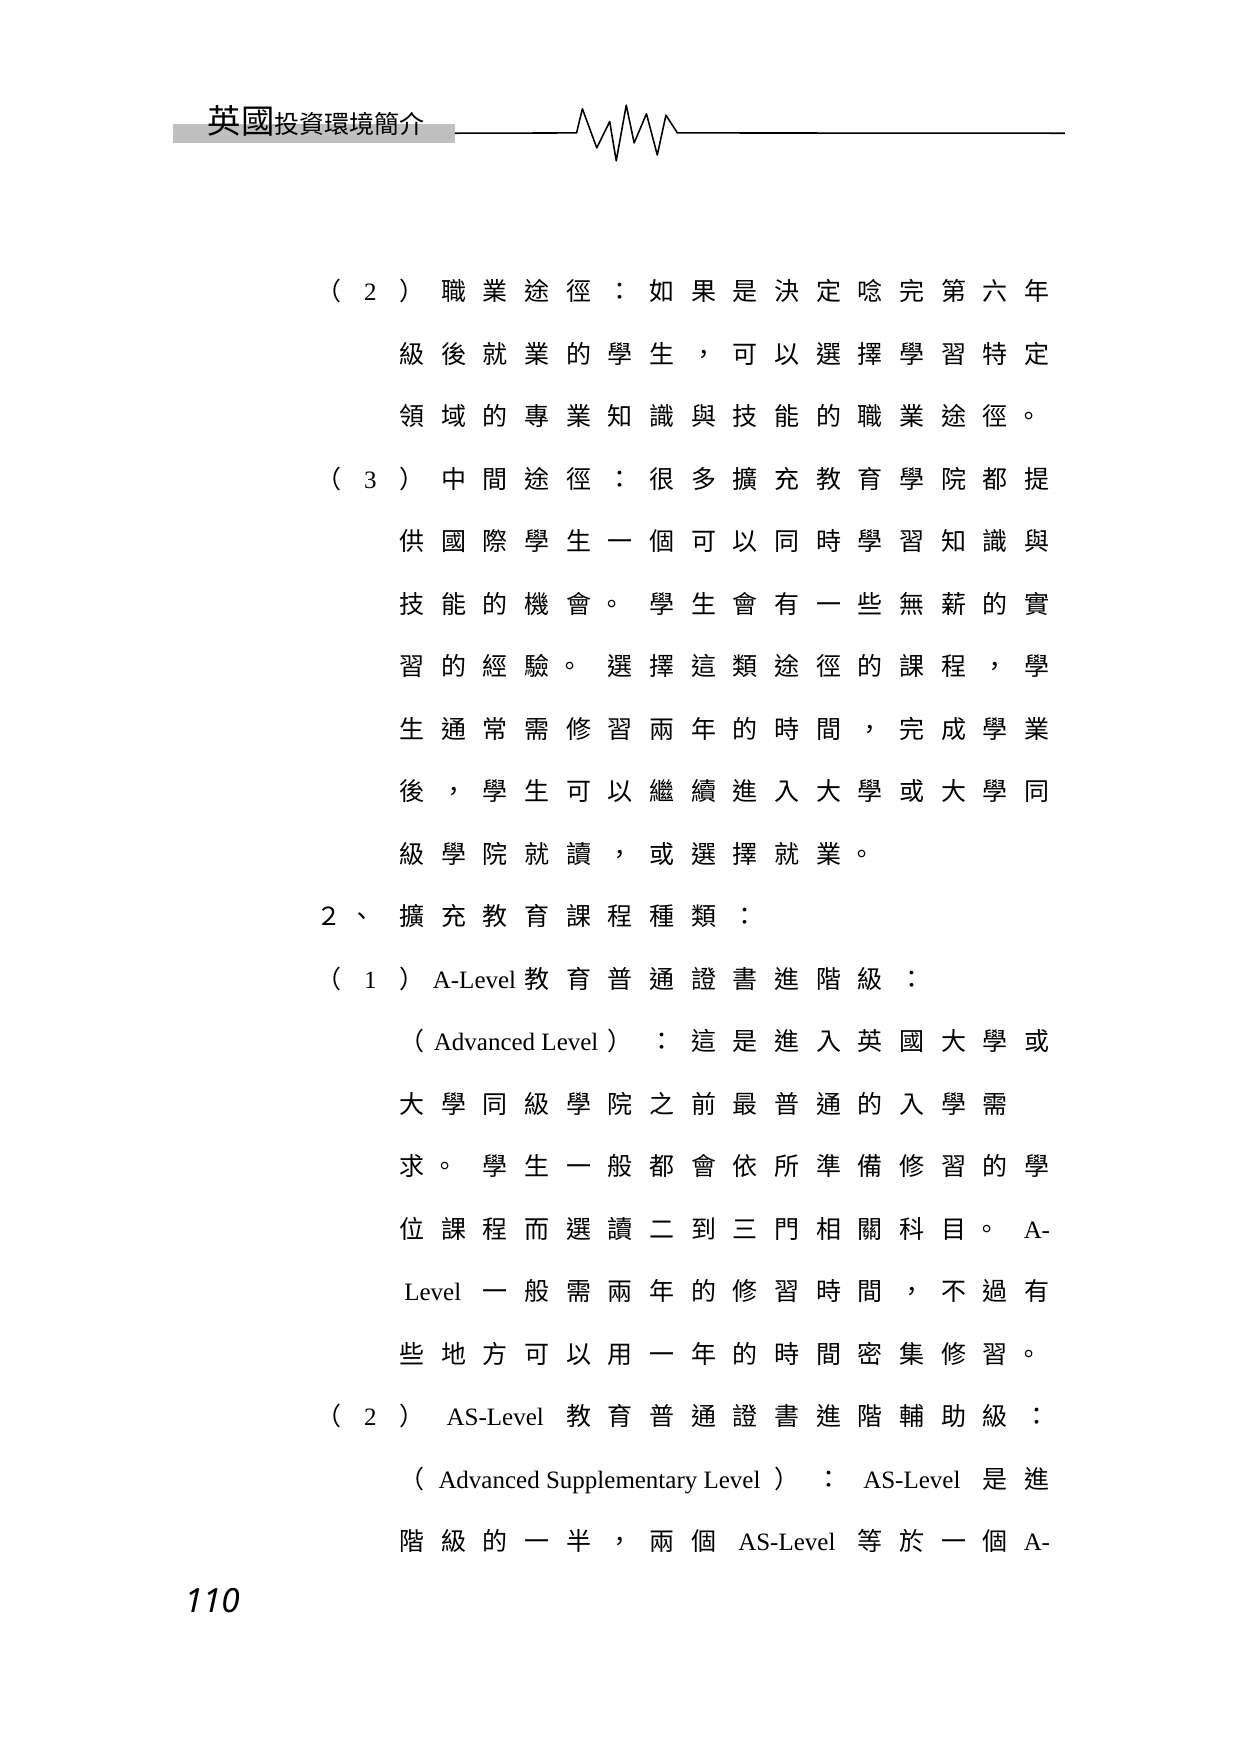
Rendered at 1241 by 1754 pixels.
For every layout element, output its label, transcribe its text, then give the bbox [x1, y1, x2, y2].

text （2）職業途徑：如果是決定唸完第六年級後就業的學生，可以選擇學習特定領域的專業知識與技能的職業途徑。 [306, 250, 1058, 438]
text （3）中間途徑：很多擴充教育學院都提供國際學生一個可以同時學習知識與技能的機會。學生會有一些無薪的實習的經驗。選擇這類途徑的課程，學生通常需修習兩年的時間，完成學業後，學生可以繼續進入大學或大學同級學院就讀，或選擇就業。 [306, 438, 1058, 875]
text ２、擴充教育課程種類： [281, 875, 1058, 938]
text （2）AS-Level教育普通證書進階輔助級：（Advanced Supplementary Level）：AS-Level是進階級的一半，兩個AS-Level等於一個A- [306, 1375, 1058, 1563]
text （1）A-Level教育普通證書進階級：（Advanced Level）：這是進入英國大學或大學同級學院之前最普通的入學需求。學生一般都會依所準備修習的學位課程而選讀二到三門相關科目。A-Level一般需兩年的修習時間，不過有些地方可以用一年的時間密集修習。 [306, 938, 1058, 1375]
